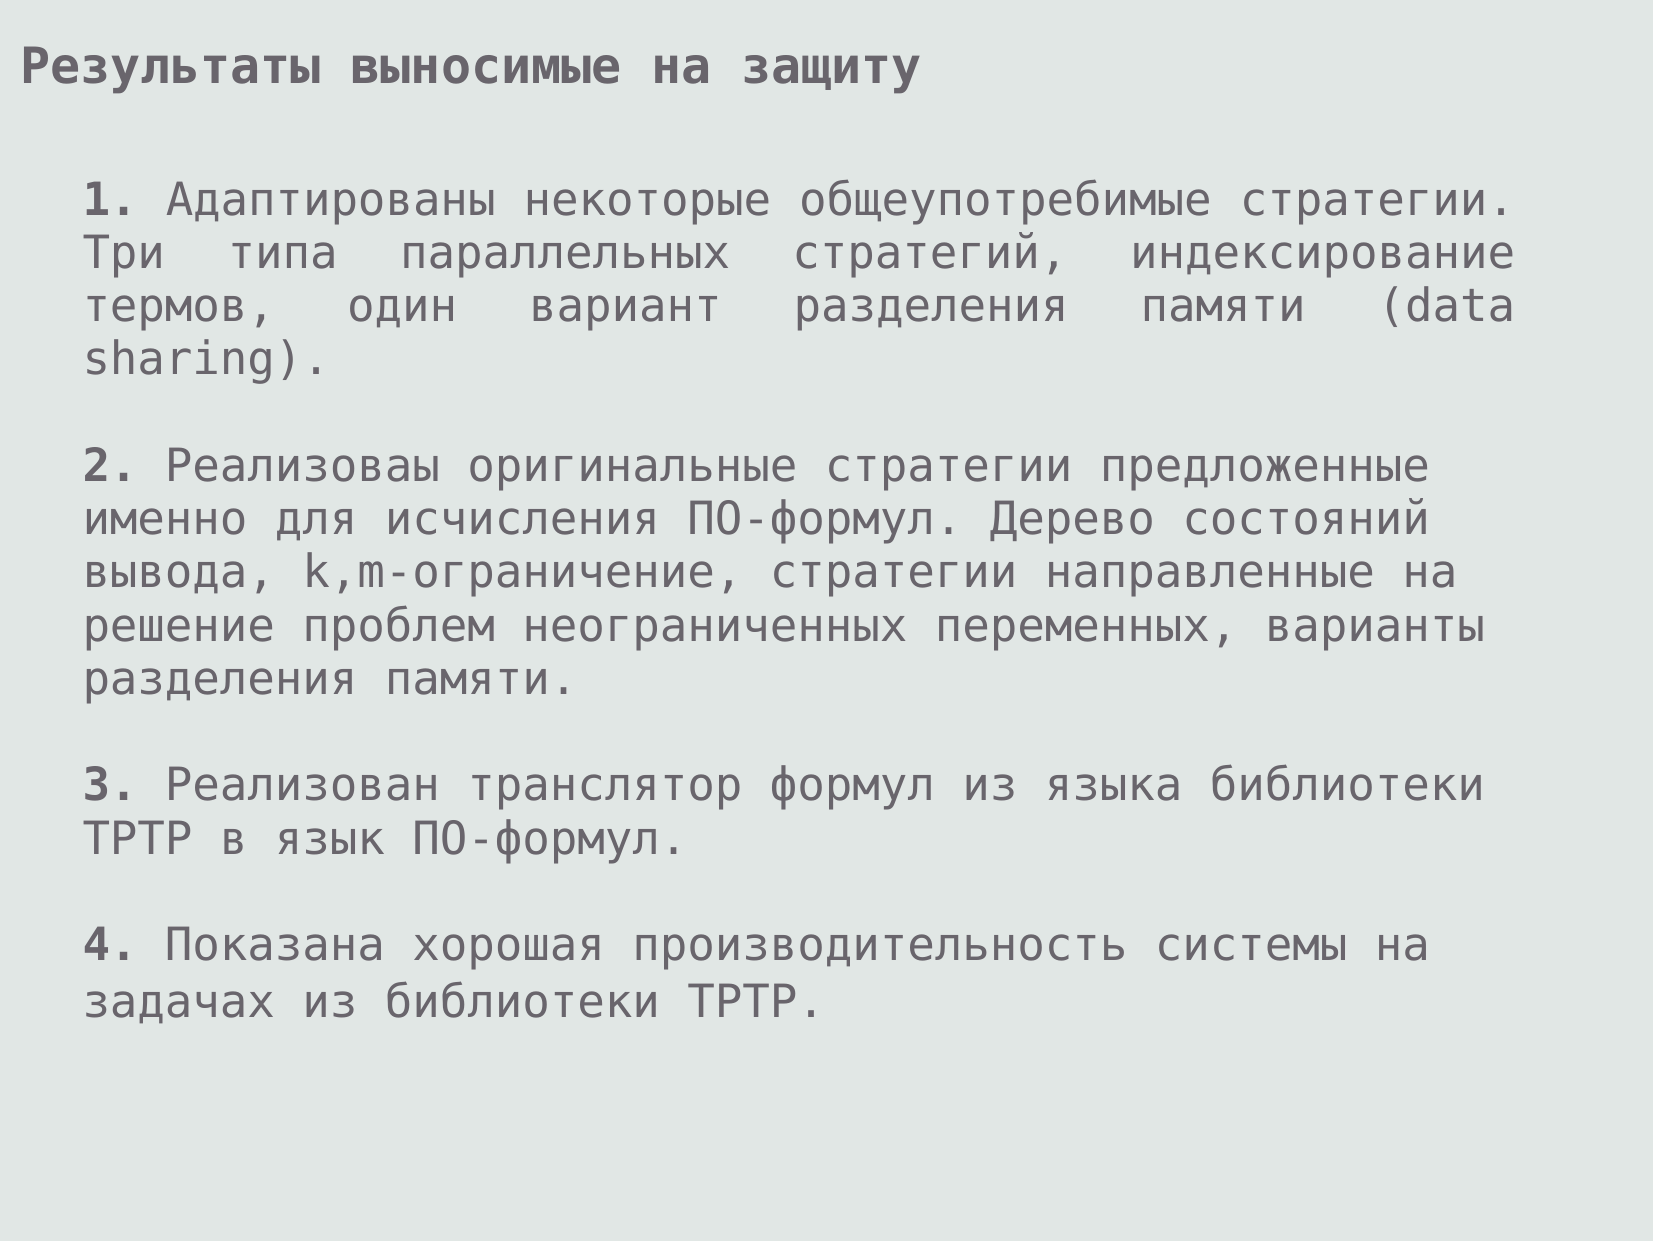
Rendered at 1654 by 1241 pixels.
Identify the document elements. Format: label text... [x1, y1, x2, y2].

text_box 1. Адаптированы некоторые общеупотребимые стратегии. Три типа параллельных стратегий, индексирование термов, один вариант разделения памяти (data sharing). 2. Реализоваы оригинальные стратегии предложенные именно для исчисления ПО-формул. Дерево состояний вывода, k,m-ограничение, стратегии направленные на решение проблем неограниченных переменных, варианты разделения памяти. 3. Реализован транслятор формул из языка библиотеки TPTP в язык ПО-формул. 4. Показана хорошая производительность системы на задачах из библиотеки TPTP. [67, 165, 1531, 1156]
text_box Результаты выносимые на защиту [6, 30, 1516, 104]
